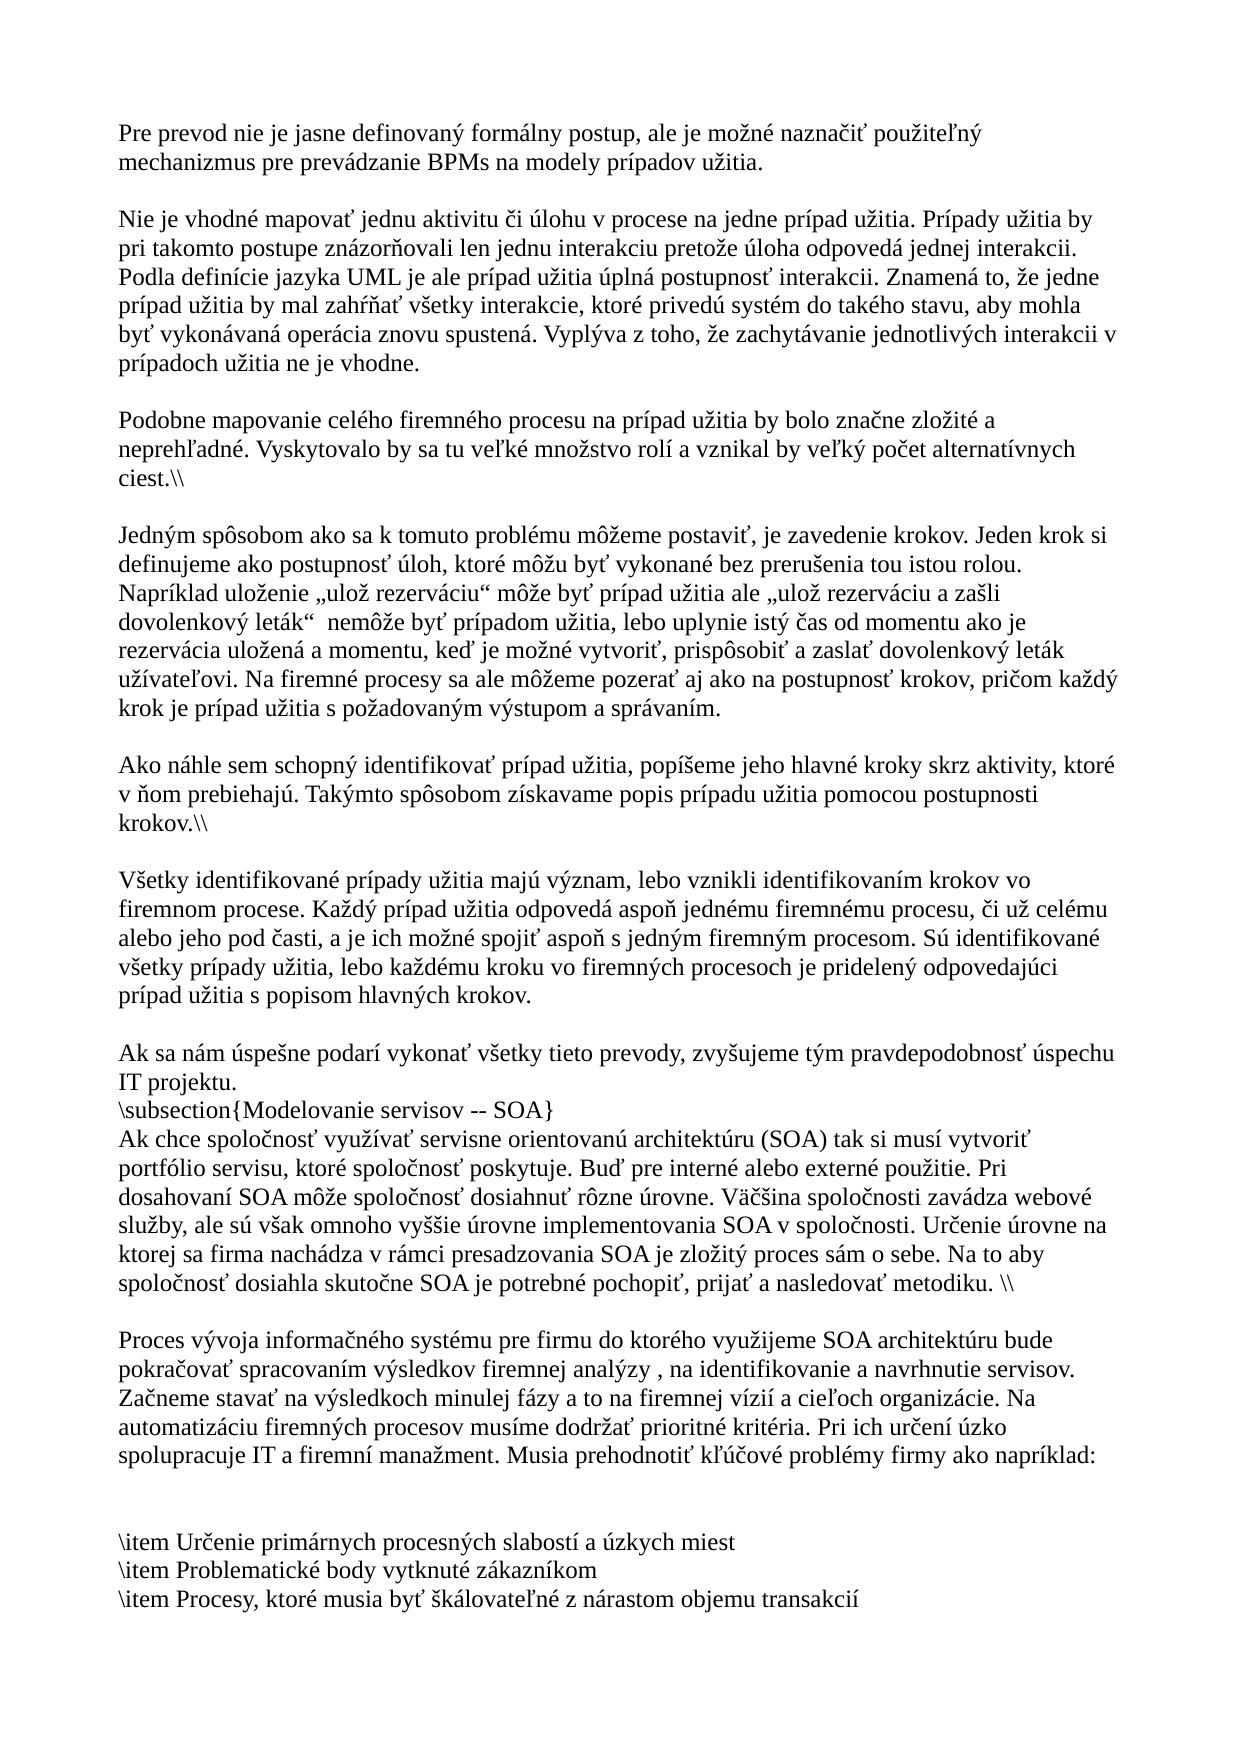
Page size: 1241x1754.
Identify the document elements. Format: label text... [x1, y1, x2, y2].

text Podobne mapovanie celého firemného procesu na prípad užitia by bolo značne zložité a neprehľadné. Vyskytovalo by sa tu veľké množstvo rolí a vznikal by veľký počet alternatívnych ciest.\\ [118, 406, 1122, 492]
text Všetky identifikované prípady užitia majú význam, lebo vznikli identifikovaním krokov vo firemnom procese. Každý prípad užitia odpovedá aspoň jednému firemnému procesu, či už celému alebo jeho pod časti, a je ich možné spojiť aspoň s jedným firemným procesom. Sú identifikované všetky prípady užitia, lebo každému kroku vo firemných procesoch je pridelený odpovedajúci prípad užitia s popisom hlavných krokov. [118, 866, 1122, 1009]
text \subsection{Modelovanie servisov -- SOA} [118, 1096, 1122, 1124]
text \item Problematické body vytknuté zákazníkom [118, 1556, 1122, 1584]
text Pre prevod nie je jasne definovaný formálny postup, ale je možné naznačiť použiteľný mechanizmus pre prevádzanie BPMs na modely prípadov užitia. [118, 118, 1122, 176]
text Ako náhle sem schopný identifikovať prípad užitia, popíšeme jeho hlavné kroky skrz aktivity, ktoré v ňom prebiehajú. Takýmto spôsobom získavame popis prípadu užitia pomocou postupnosti krokov.\\ [118, 751, 1122, 837]
text Proces vývoja informačného systému pre firmu do ktorého využijeme SOA architektúru bude pokračovať spracovaním výsledkov firemnej analýzy , na identifikovanie a navrhnutie servisov. Začneme stavať na výsledkoch minulej fázy a to na firemnej vízií a cieľoch organizácie. Na automatizáciu firemných procesov musíme dodržať prioritné kritéria. Pri ich určení úzko spolupracuje IT a firemní manažment. Musia prehodnotiť kľúčové problémy firmy ako napríklad: [118, 1326, 1122, 1469]
text Jedným spôsobom ako sa k tomuto problému môžeme postaviť, je zavedenie krokov. Jeden krok si definujeme ako postupnosť úloh, ktoré môžu byť vykonané bez prerušenia tou istou rolou. Napríklad uloženie „ulož rezerváciu“ môže byť prípad užitia ale „ulož rezerváciu a zašli dovolenkový leták“ nemôže byť prípadom užitia, lebo uplynie istý čas od momentu ako je rezervácia uložená a momentu, keď je možné vytvoriť, prispôsobiť a zaslať dovolenkový leták užívateľovi. Na firemné procesy sa ale môžeme pozerať aj ako na postupnosť krokov, pričom každý krok je prípad užitia s požadovaným výstupom a správaním. [118, 521, 1122, 722]
text Nie je vhodné mapovať jednu aktivitu či úlohu v procese na jedne prípad užitia. Prípady užitia by pri takomto postupe znázorňovali len jednu interakciu pretože úloha odpovedá jednej interakcii. Podla definície jazyka UML je ale prípad užitia úplná postupnosť interakcii. Znamená to, že jedne prípad užitia by mal zahŕňať všetky interakcie, ktoré privedú systém do takého stavu, aby mohla byť vykonávaná operácia znovu spustená. Vyplýva z toho, že zachytávanie jednotlivých interakcii v prípadoch užitia ne je vhodne. [118, 204, 1122, 377]
text \item Procesy, ktoré musia byť škálovateľné z nárastom objemu transakcií [118, 1584, 1122, 1613]
text \item Určenie primárnych procesných slabostí a úzkych miest [118, 1527, 1122, 1556]
text Ak chce spoločnosť využívať servisne orientovanú architektúru (SOA) tak si musí vytvoriť portfólio servisu, ktoré spoločnosť poskytuje. Buď pre interné alebo externé použitie. Pri dosahovaní SOA môže spoločnosť dosiahnuť rôzne úrovne. Väčšina spoločnosti zavádza webové služby, ale sú však omnoho vyššie úrovne implementovania SOA v spoločnosti. Určenie úrovne na ktorej sa firma nachádza v rámci presadzovania SOA je zložitý proces sám o sebe. Na to aby spoločnosť dosiahla skutočne SOA je potrebné pochopiť, prijať a nasledovať metodiku. \\ [118, 1124, 1122, 1297]
text Ak sa nám úspešne podarí vykonať všetky tieto prevody, zvyšujeme tým pravdepodobnosť úspechu IT projektu. [118, 1038, 1122, 1096]
